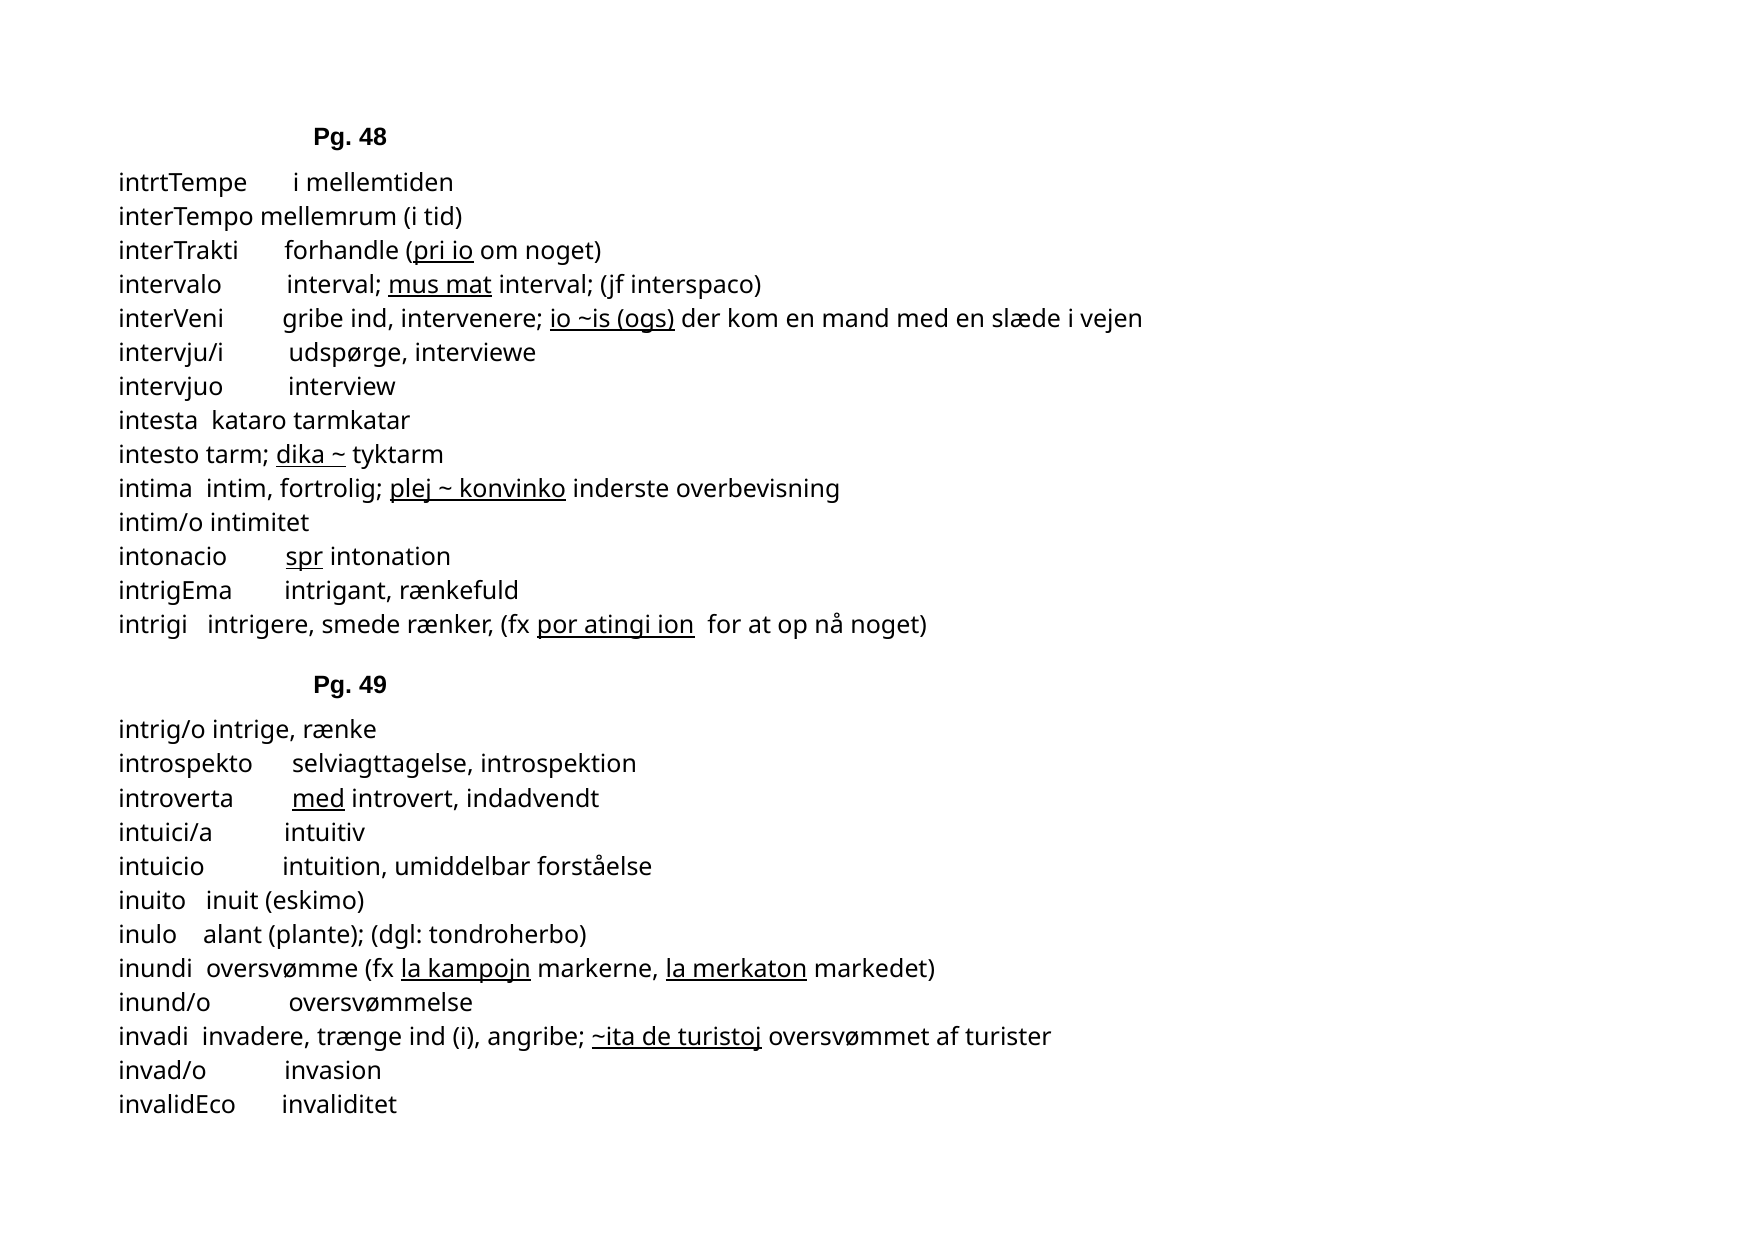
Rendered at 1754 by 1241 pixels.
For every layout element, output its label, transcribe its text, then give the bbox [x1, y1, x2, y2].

text intrigEma intrigant, rænkefuld [118, 573, 1636, 607]
text invad/o invasion [118, 1053, 1636, 1087]
text intonacio spr intonation [118, 539, 1636, 573]
text introspekto selviagttagelse, introspektion [118, 746, 1636, 780]
text intim/o intimitet [118, 505, 1636, 539]
text intuicio intuition, umiddelbar forståelse [118, 848, 1636, 882]
subtitle Pg. 49 [118, 666, 1636, 699]
text intervju/i udspørge, interviewe [118, 334, 1636, 368]
text inundi oversvømme (fx la kampojn markerne, la merkaton markedet) [118, 951, 1636, 984]
text intrigi intrigere, smede rænker, (fx por atingi ion for at op nå noget) [118, 607, 1636, 641]
text intervjuo interview [118, 368, 1636, 403]
text intuici/a intuitiv [118, 814, 1636, 848]
text interTempo mellemrum (i tid) [118, 198, 1636, 232]
text inund/o oversvømmelse [118, 984, 1636, 1019]
subtitle Pg. 48 [118, 118, 1636, 152]
text intesto tarm; dika ~ tyktarm [118, 437, 1636, 471]
text introverta med introvert, indadvendt [118, 780, 1636, 814]
text interTrakti forhandle (pri io om noget) [118, 232, 1636, 266]
text intima intim, fortrolig; plej ~ konvinko inderste overbevisning [118, 471, 1636, 505]
text intrtTempe i mellemtiden [118, 164, 1636, 198]
text invadi invadere, trænge ind (i), angribe; ~ita de turistoj oversvømmet af turister [118, 1019, 1636, 1053]
text invalidEco invaliditet [118, 1087, 1636, 1121]
text inulo alant (plante); (dgl: tondroherbo) [118, 916, 1636, 951]
text intesta kataro tarmkatar [118, 403, 1636, 437]
text interVeni gribe ind, intervenere; io ~is (ogs) der kom en mand med en slæde i vejen [118, 300, 1636, 334]
text intervalo interval; mus mat interval; (jf interspaco) [118, 266, 1636, 300]
text intrig/o intrige, rænke [118, 712, 1636, 746]
text inuito inuit (eskimo) [118, 882, 1636, 916]
